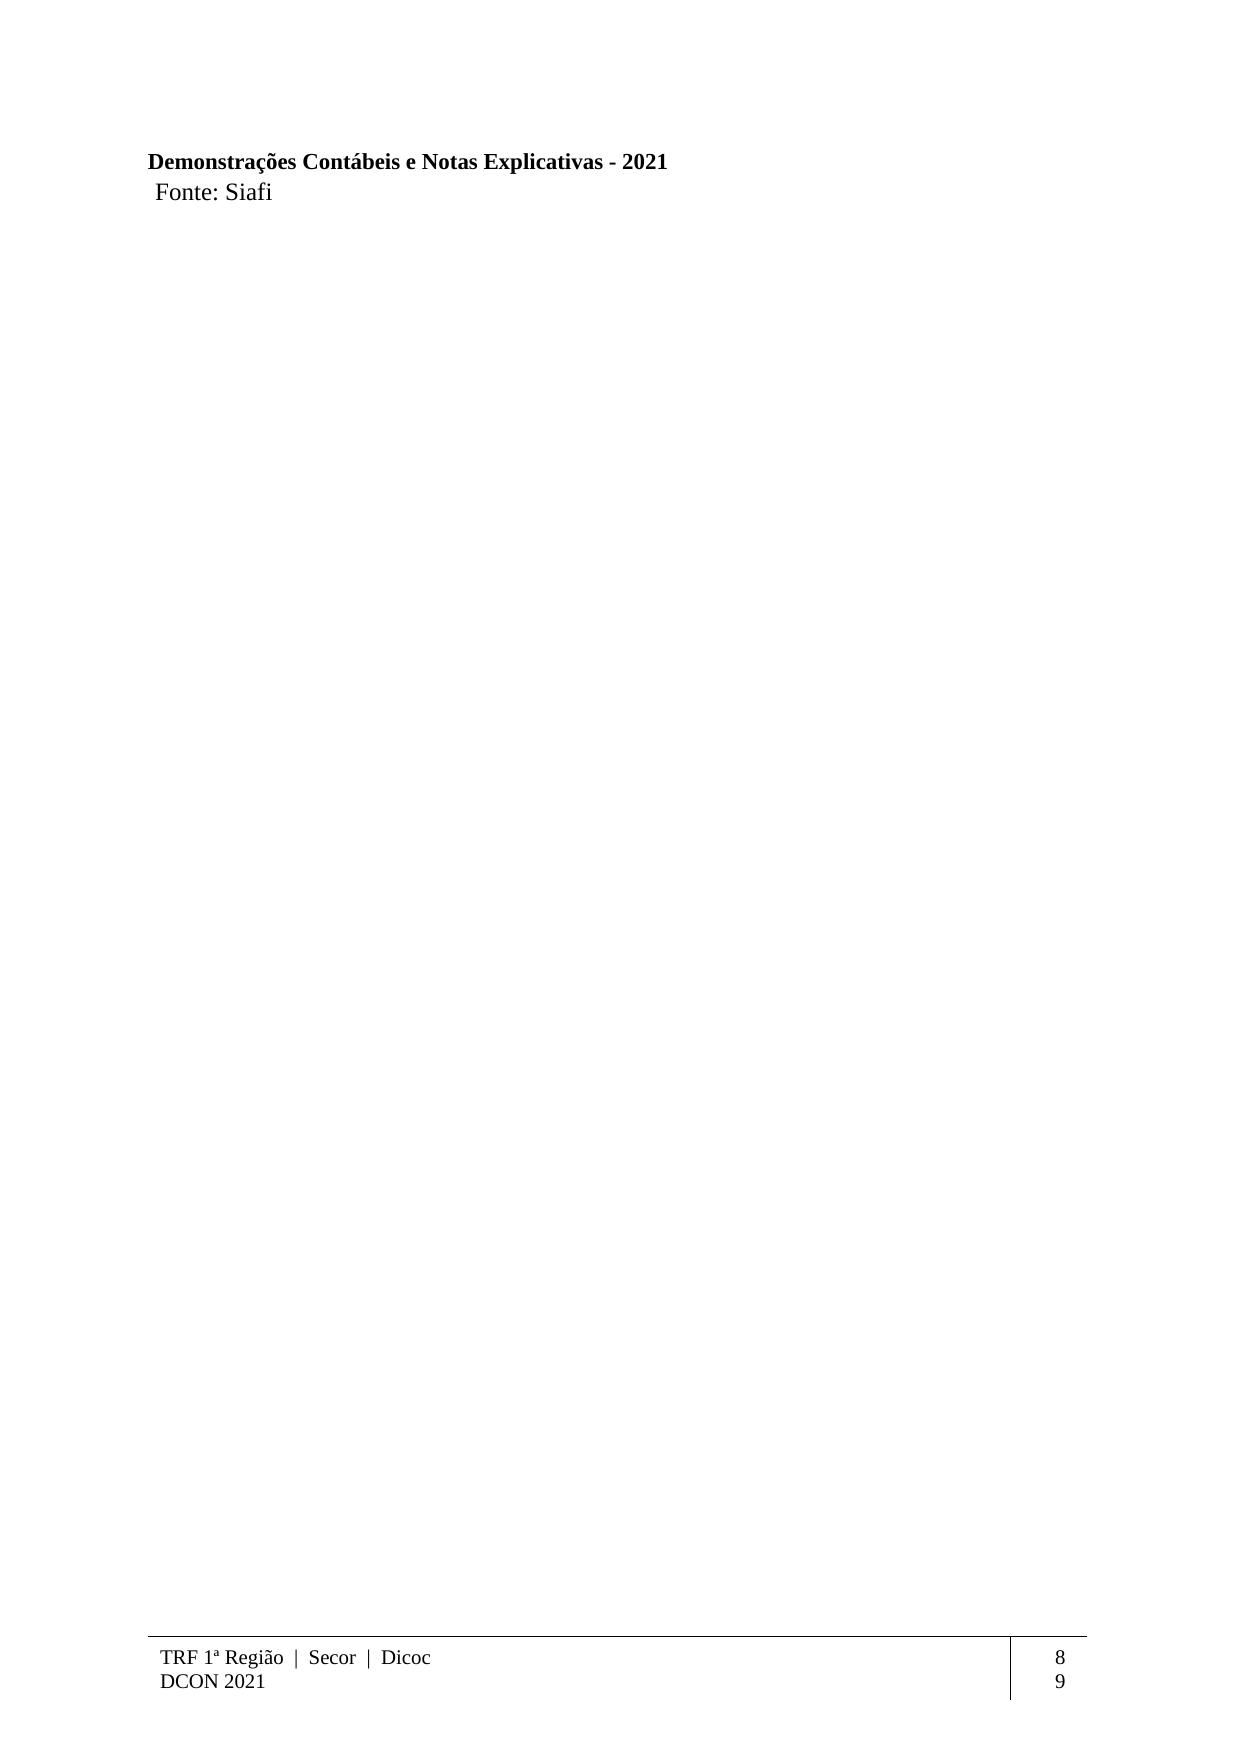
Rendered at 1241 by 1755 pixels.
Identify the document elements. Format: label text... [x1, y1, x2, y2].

table_cell Fonte: Siafi [148, 177, 1100, 206]
